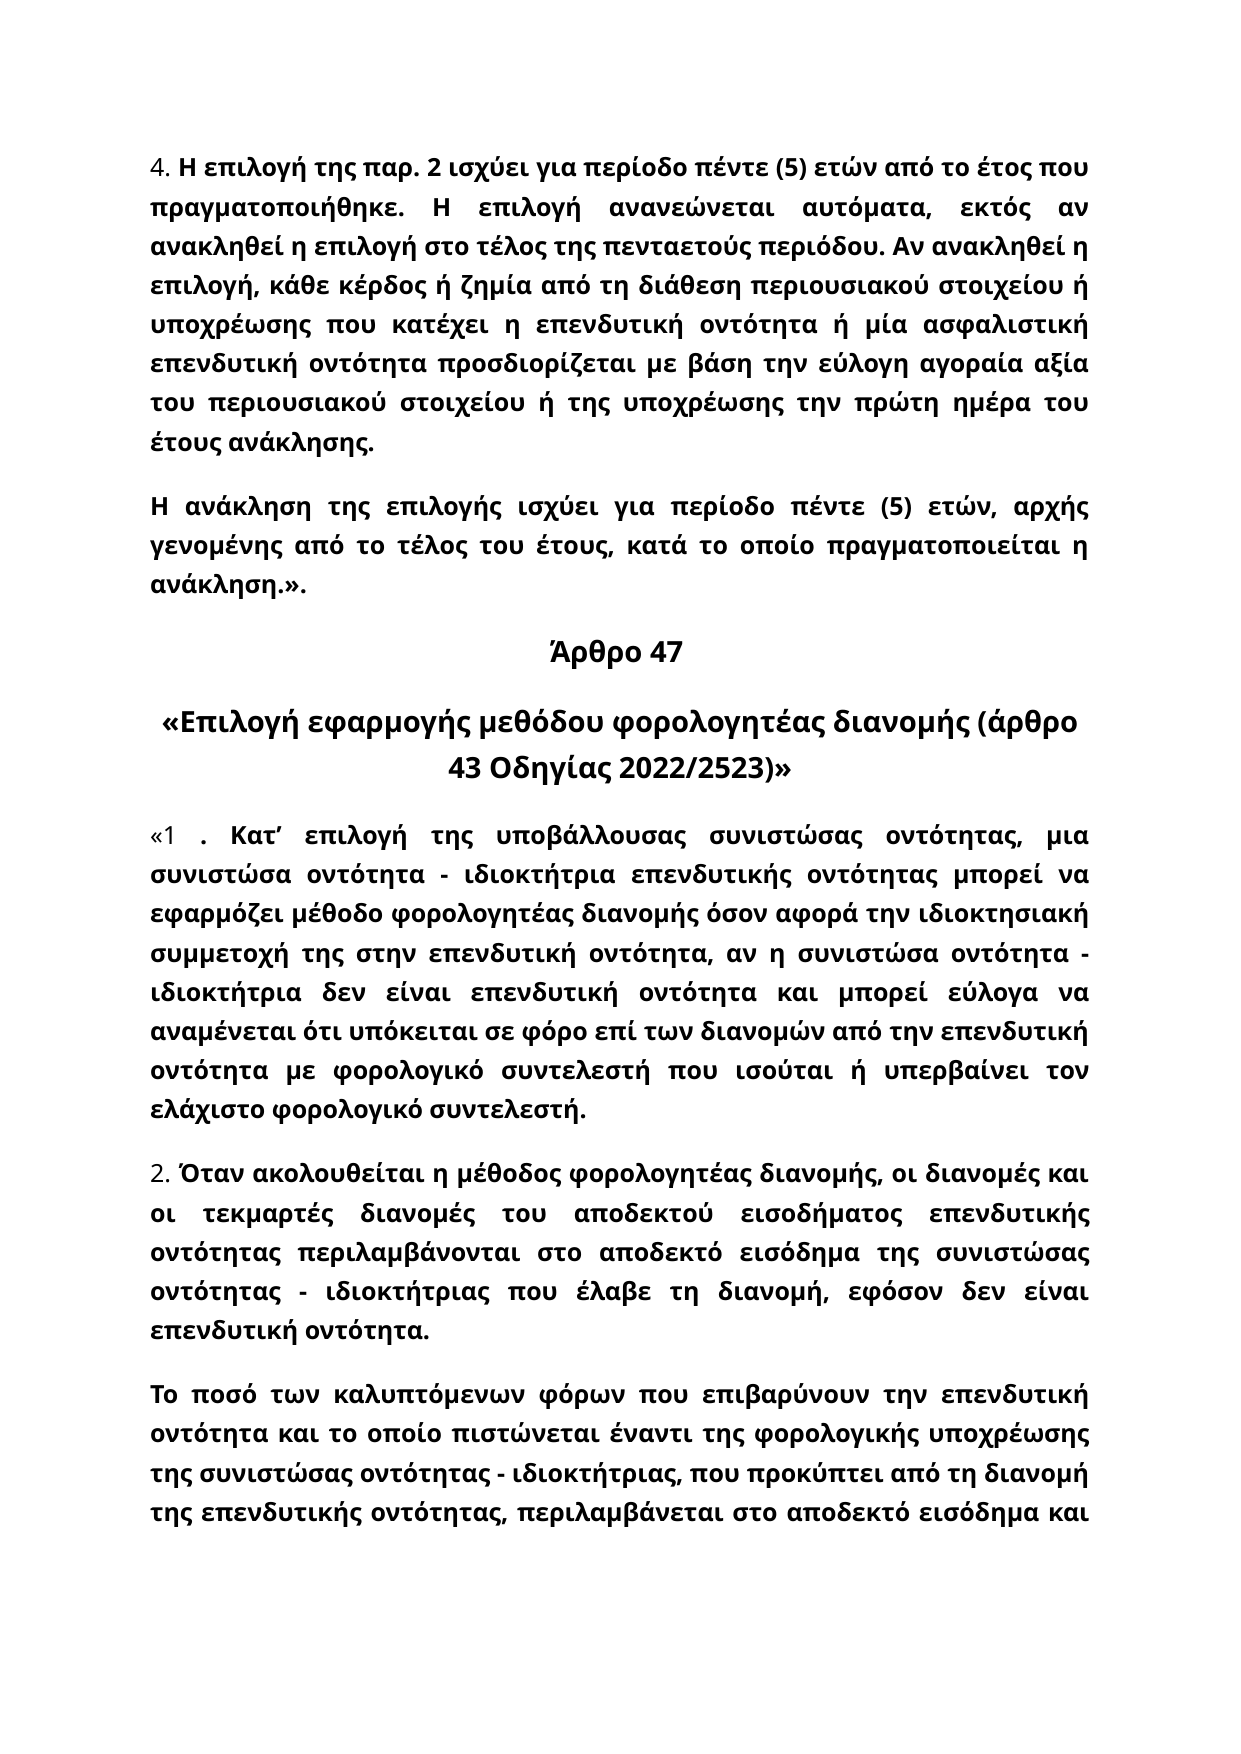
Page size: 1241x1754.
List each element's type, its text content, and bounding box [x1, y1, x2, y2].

subtitle «Επιλογή εφαρμογής μεθόδου φορολογητέας διανομής (άρθρο 43 Οδηγίας 2022/2523)» [150, 701, 1090, 787]
text Το ποσό των καλυπτόμενων φόρων που επιβαρύνουν την επενδυτική οντότητα και το οποίο πιστώνεται έναντι της φορολογικής υποχρέωσης της συνιστώσας οντότητας - ιδιοκτήτριας, που προκύπτει από τη διανομή της επενδυτικής οντότητας, περιλαμβάνεται στο αποδεκτό εισόδημα και [150, 1377, 1090, 1528]
text 4. Η επιλογή της παρ. 2 ισχύει για περίοδο πέντε (5) ετών από το έτος που πραγματοποιήθηκε. Η επιλογή ανανεώνεται αυτόματα, εκτός αν ανακληθεί η επιλογή στο τέλος της πενταετούς περιόδου. Αν ανακληθεί η επιλογή, κάθε κέρδος ή ζημία από τη διάθεση περιουσιακού στοιχείου ή υποχρέωσης που κατέχει η επενδυτική οντότητα ή μία ασφαλιστική επενδυτική οντότητα προσδιορίζεται με βάση την εύλογη αγοραία αξία του περιουσιακού στοιχείου ή της υποχρέωσης την πρώτη ημέρα του έτους ανάκλησης. [150, 150, 1090, 458]
text 2. Όταν ακολουθείται η μέθοδος φορολογητέας διανομής, οι διανομές και οι τεκμαρτές διανομές του αποδεκτού εισοδήματος επενδυτικής οντότητας περιλαμβάνονται στο αποδεκτό εισόδημα της συνιστώσας οντότητας - ιδιοκτήτριας που έλαβε τη διανομή, εφόσον δεν είναι επενδυτική οντότητα. [150, 1156, 1090, 1347]
text Η ανάκληση της επιλογής ισχύει για περίοδο πέντε (5) ετών, αρχής γενομένης από το τέλος του έτους, κατά το οποίο πραγματοποιείται η ανάκληση.». [150, 488, 1090, 601]
text «1 . Κατ’ επιλογή της υποβάλλουσας συνιστώσας οντότητας, μια συνιστώσα οντότητα - ιδιοκτήτρια επενδυτικής οντότητας μπορεί να εφαρμόζει μέθοδο φορολογητέας διανομής όσον αφορά την ιδιοκτησιακή συμμετοχή της στην επενδυτική οντότητα, αν η συνιστώσα οντότητα - ιδιοκτήτρια δεν είναι επενδυτική οντότητα και μπορεί εύλογα να αναμένεται ότι υπόκειται σε φόρο επί των διανομών από την επενδυτική οντότητα με φορολογικό συντελεστή που ισούται ή υπερβαίνει τον ελάχιστο φορολογικό συντελεστή. [150, 818, 1090, 1126]
subtitle Άρθρο 47 [150, 631, 1090, 671]
